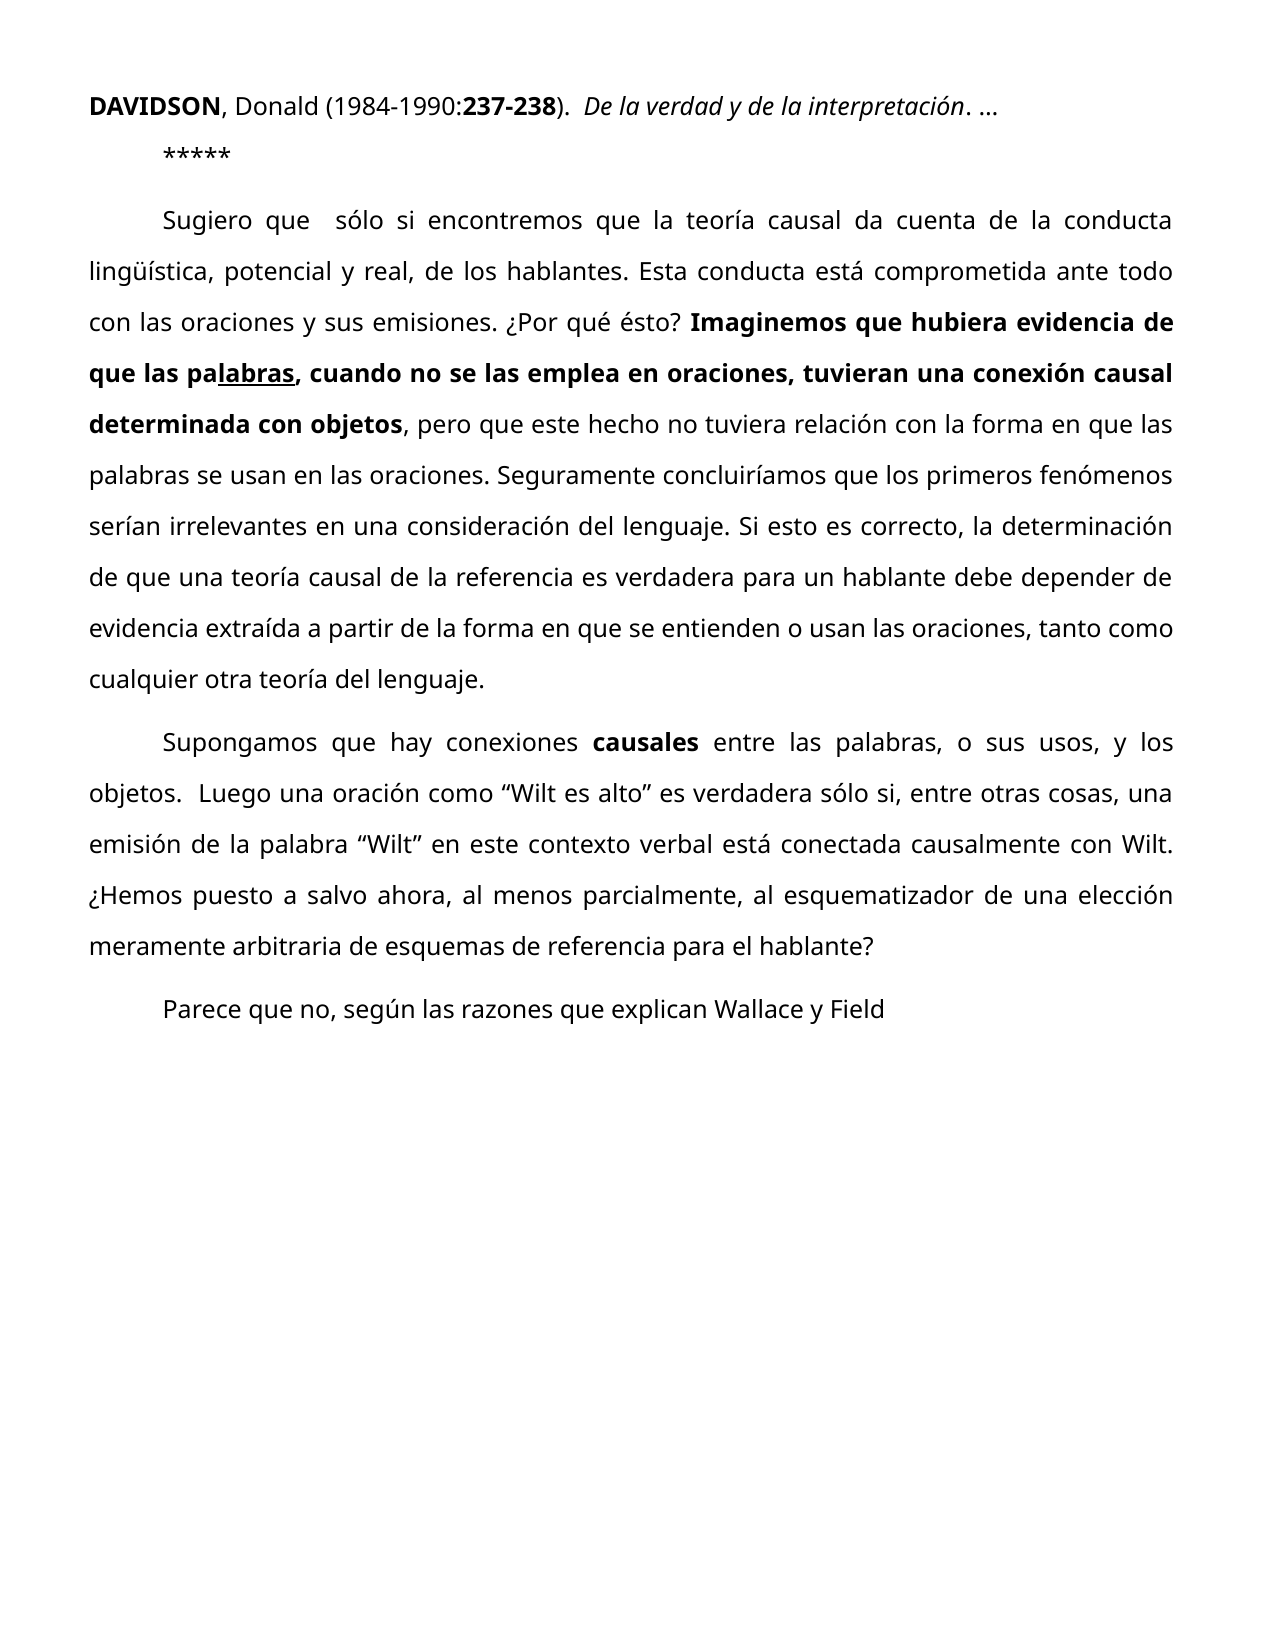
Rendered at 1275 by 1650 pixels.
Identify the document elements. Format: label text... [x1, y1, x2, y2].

text Parece que no, según las razones que explican Wallace y Field [88, 992, 1174, 1026]
text Supongamos que hay conexiones causales entre las palabras, o sus usos, y los objetos. Luego una oración como “Wilt es alto” es verdadera sólo si, entre otras cosas, una emisión de la palabra “Wilt” en este contexto verbal está conectada causalmente con Wilt. ¿Hemos puesto a salvo ahora, al menos parcialmente, al esquematizador de una elección meramente arbitraria de esquemas de referencia para el hablante? [88, 725, 1174, 963]
text Sugiero que sólo si encontremos que la teoría causal da cuenta de la conducta lingüística, potencial y real, de los hablantes. Esta conducta está comprometida ante todo con las oraciones y sus emisiones. ¿Por qué ésto? Imaginemos que hubiera evidencia de que las palabras, cuando no se las emplea en oraciones, tuvieran una conexión causal determinada con objetos, pero que este hecho no tuviera relación con la forma en que las palabras se usan en las oraciones. Seguramente concluiríamos que los primeros fenómenos serían irrelevantes en una consideración del lenguaje. Si esto es correcto, la determinación de que una teoría causal de la referencia es verdadera para un hablante debe depender de evidencia extraída a partir de la forma en que se entienden o usan las oraciones, tanto como cualquier otra teoría del lenguaje. [88, 203, 1174, 696]
text DAVIDSON, Donald (1984-1990:237-238). De la verdad y de la interpretación. … ***** [88, 89, 1174, 174]
